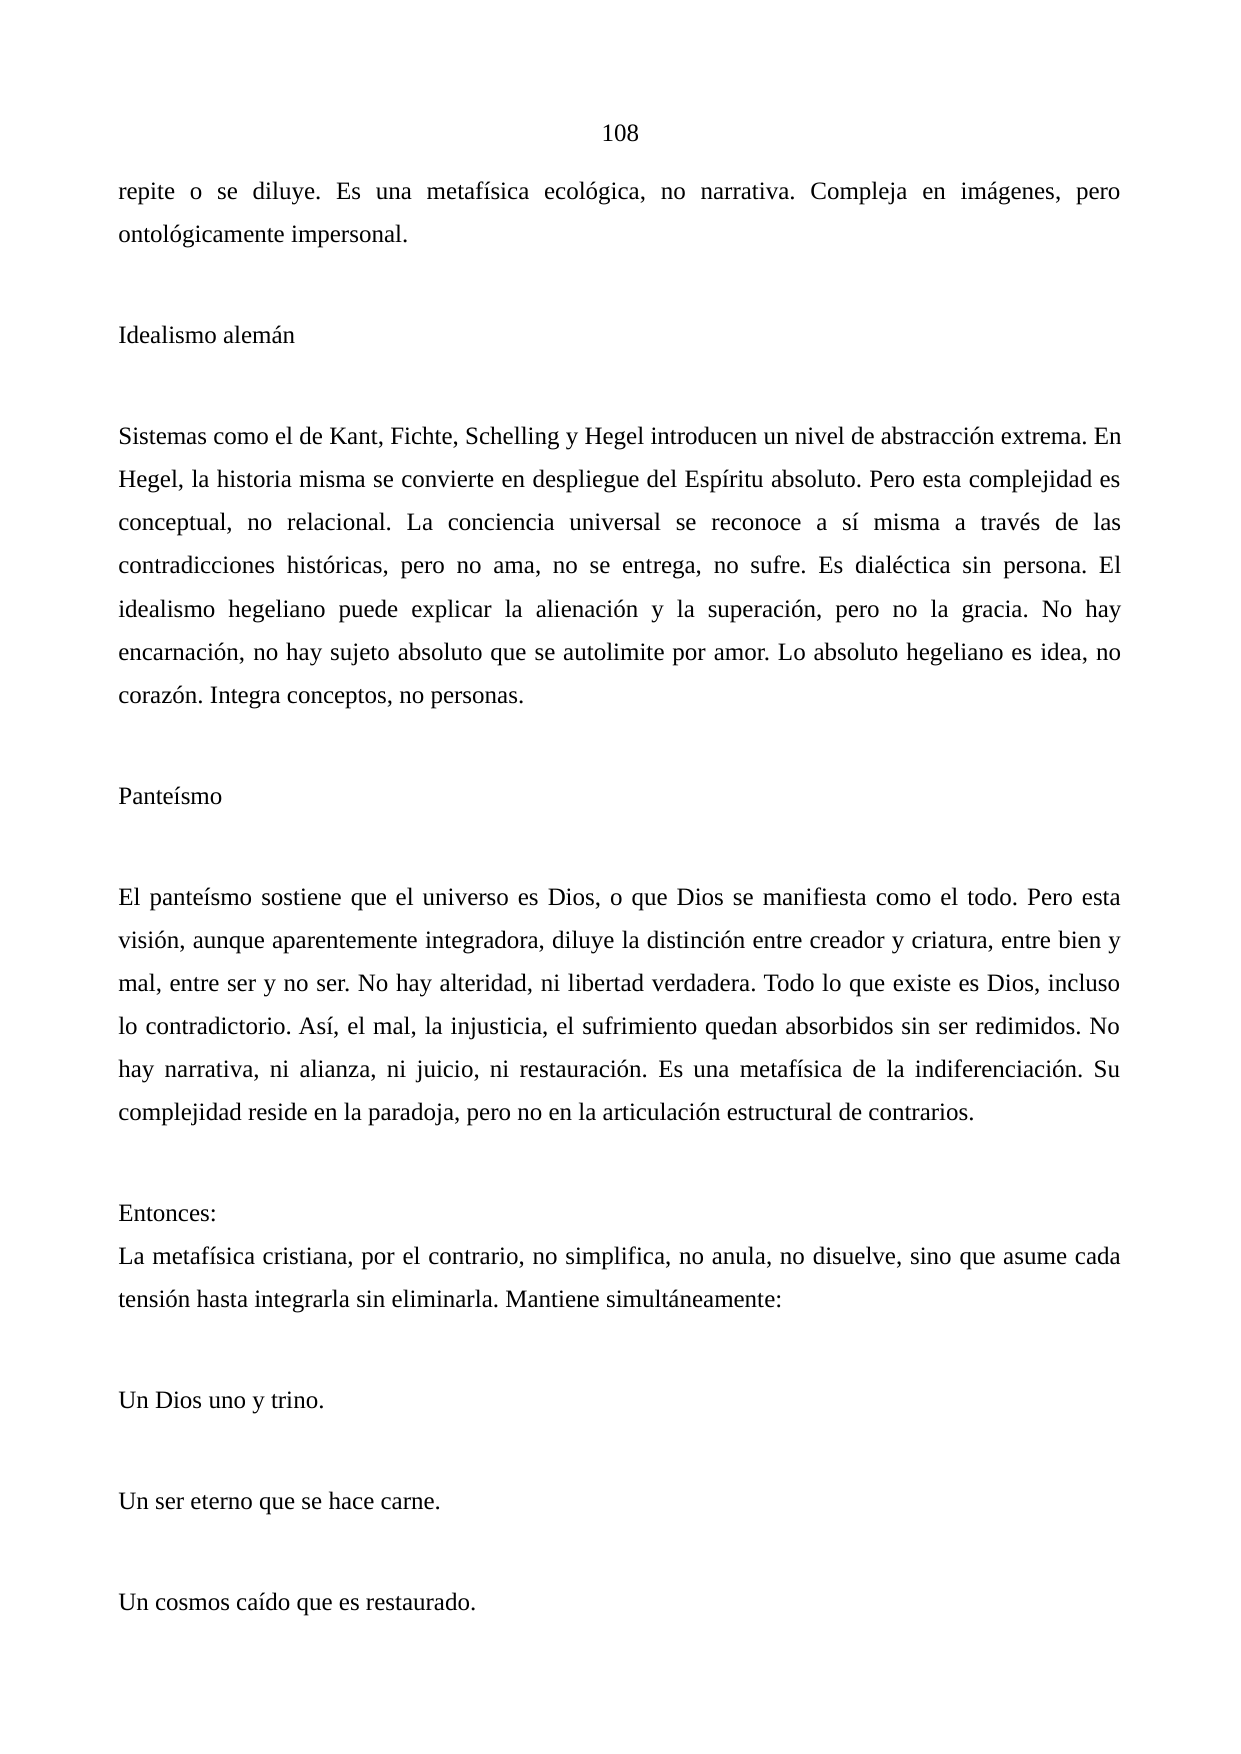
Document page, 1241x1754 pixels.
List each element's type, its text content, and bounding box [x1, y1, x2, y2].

text La metafísica cristiana, por el contrario, no simplifica, no anula, no disuelve, sino que asume cada tensión hasta integrarla sin eliminarla. Mantiene simultáneamente: [118, 1241, 1122, 1313]
text Sistemas como el de Kant, Fichte, Schelling y Hegel introducen un nivel de abstracción extrema. En Hegel, la historia misma se convierte en despliegue del Espíritu absoluto. Pero esta complejidad es conceptual, no relacional. La conciencia universal se reconoce a sí misma a través de las contradicciones históricas, pero no ama, no se entrega, no sufre. Es dialéctica sin persona. El idealismo hegeliano puede explicar la alienación y la superación, pero no la gracia. No hay encarnación, no hay sujeto absoluto que se autolimite por amor. Lo absoluto hegeliano es idea, no corazón. Integra conceptos, no personas. [118, 421, 1122, 709]
text repite o se diluye. Es una metafísica ecológica, no narrativa. Compleja en imágenes, pero ontológicamente impersonal. [118, 176, 1122, 248]
text Un ser eterno que se hace carne. [118, 1486, 1122, 1515]
text Entonces: [118, 1198, 1122, 1227]
text Idealismo alemán [118, 320, 1122, 349]
text Un cosmos caído que es restaurado. [118, 1587, 1122, 1616]
text Panteísmo [118, 781, 1122, 809]
text El panteísmo sostiene que el universo es Dios, o que Dios se manifiesta como el todo. Pero esta visión, aunque aparentemente integradora, diluye la distinción entre creador y criatura, entre bien y mal, entre ser y no ser. No hay alteridad, ni libertad verdadera. Todo lo que existe es Dios, incluso lo contradictorio. Así, el mal, la injusticia, el sufrimiento quedan absorbidos sin ser redimidos. No hay narrativa, ni alianza, ni juicio, ni restauración. Es una metafísica de la indiferenciación. Su complejidad reside en la paradoja, pero no en la articulación estructural de contrarios. [118, 882, 1122, 1126]
text Un Dios uno y trino. [118, 1385, 1122, 1414]
